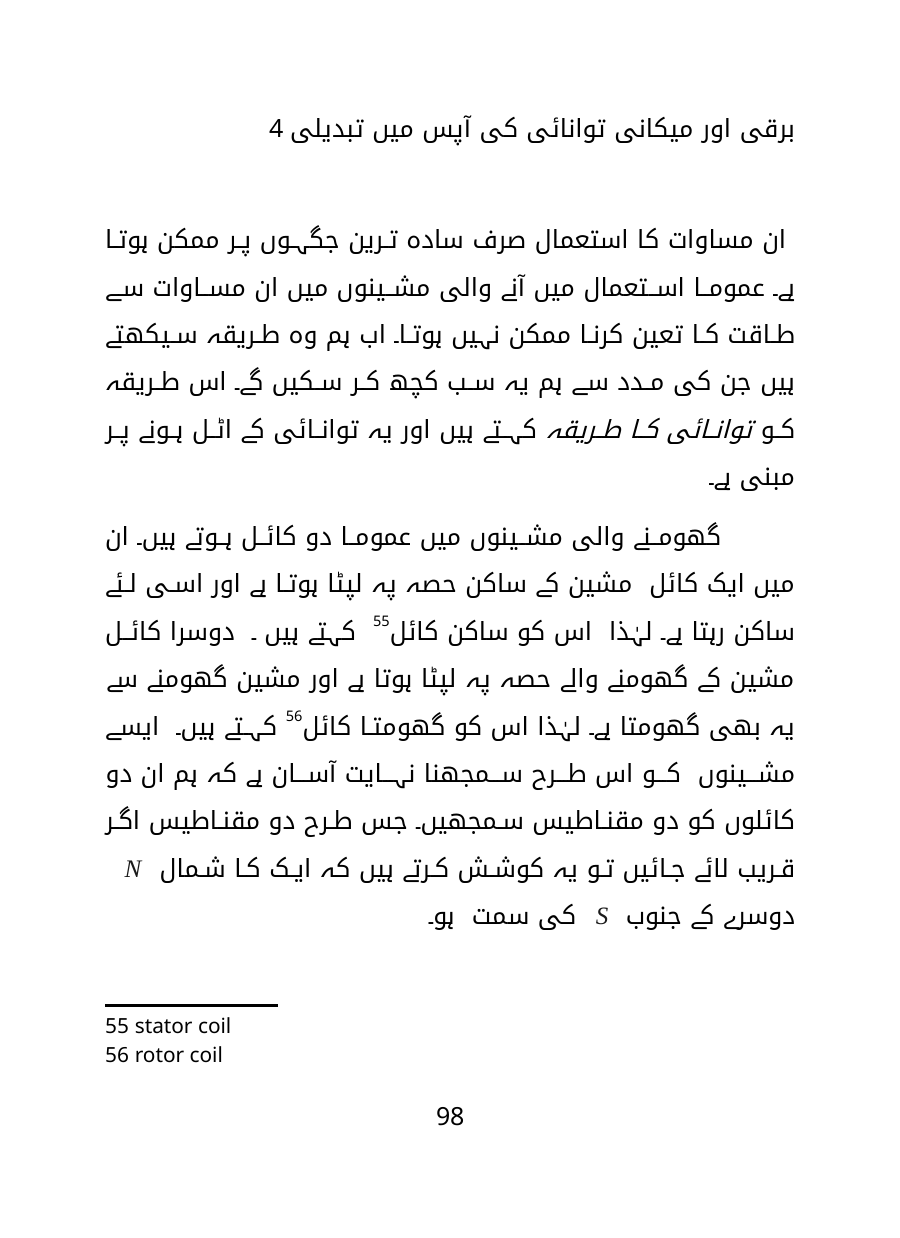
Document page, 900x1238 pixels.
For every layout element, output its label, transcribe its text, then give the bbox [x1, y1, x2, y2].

text stator coil [105, 1012, 795, 1040]
text گھومنے والی مشینوں میں عموما دو کائل ہوتے ہیں۔ ان میں ایک کائل مشین کے ساکن حصہ پہ لپٹا ہوتا ہے اور اسی لئے ساکن رہتا ہے۔ لہٰذا اس کو ساکن کائل کہتے ہیں ۔ دوسرا کائل مشین کے گھومنے والے حصہ پہ لپٹا ہوتا ہے اور مشین گھومنے سے یہ بھی گھومتا ہے۔ لہٰذا اس کو گھومتا کائل کہتے ہیں۔ ایسے مشینوں کو اس طرح سمجھنا نہایت آسان ہے کہ ہم ان دو کائلوں کو دو مقناطیس سمجھیں۔ جس طرح دو مقناطیس اگر قریب لائے جائیں تو یہ کوشش کرتے ہیں کہ ایک کا شمالدوسرے کے جنوبکی سمت ہو۔ [105, 513, 795, 940]
text rotor coil [105, 1040, 795, 1068]
text ان مساوات کا استعمال صرف سادہ ترین جگہوں پر ممکن ہوتا ہے۔ عموما استعمال میں آنے والی مشینوں میں ان مساوات سے طاقت کا تعین کرنا ممکن نہیں ہوتا۔ اب ہم وہ طریقہ سیکھتے ہیں جن کی مدد سے ہم یہ سب کچھ کر سکیں گے۔ اس طریقہ کو توانائی کا طریقہ کہتے ہیں اور یہ توانائی کے اٹل ہونے پر مبنی ہے۔ [105, 216, 795, 501]
